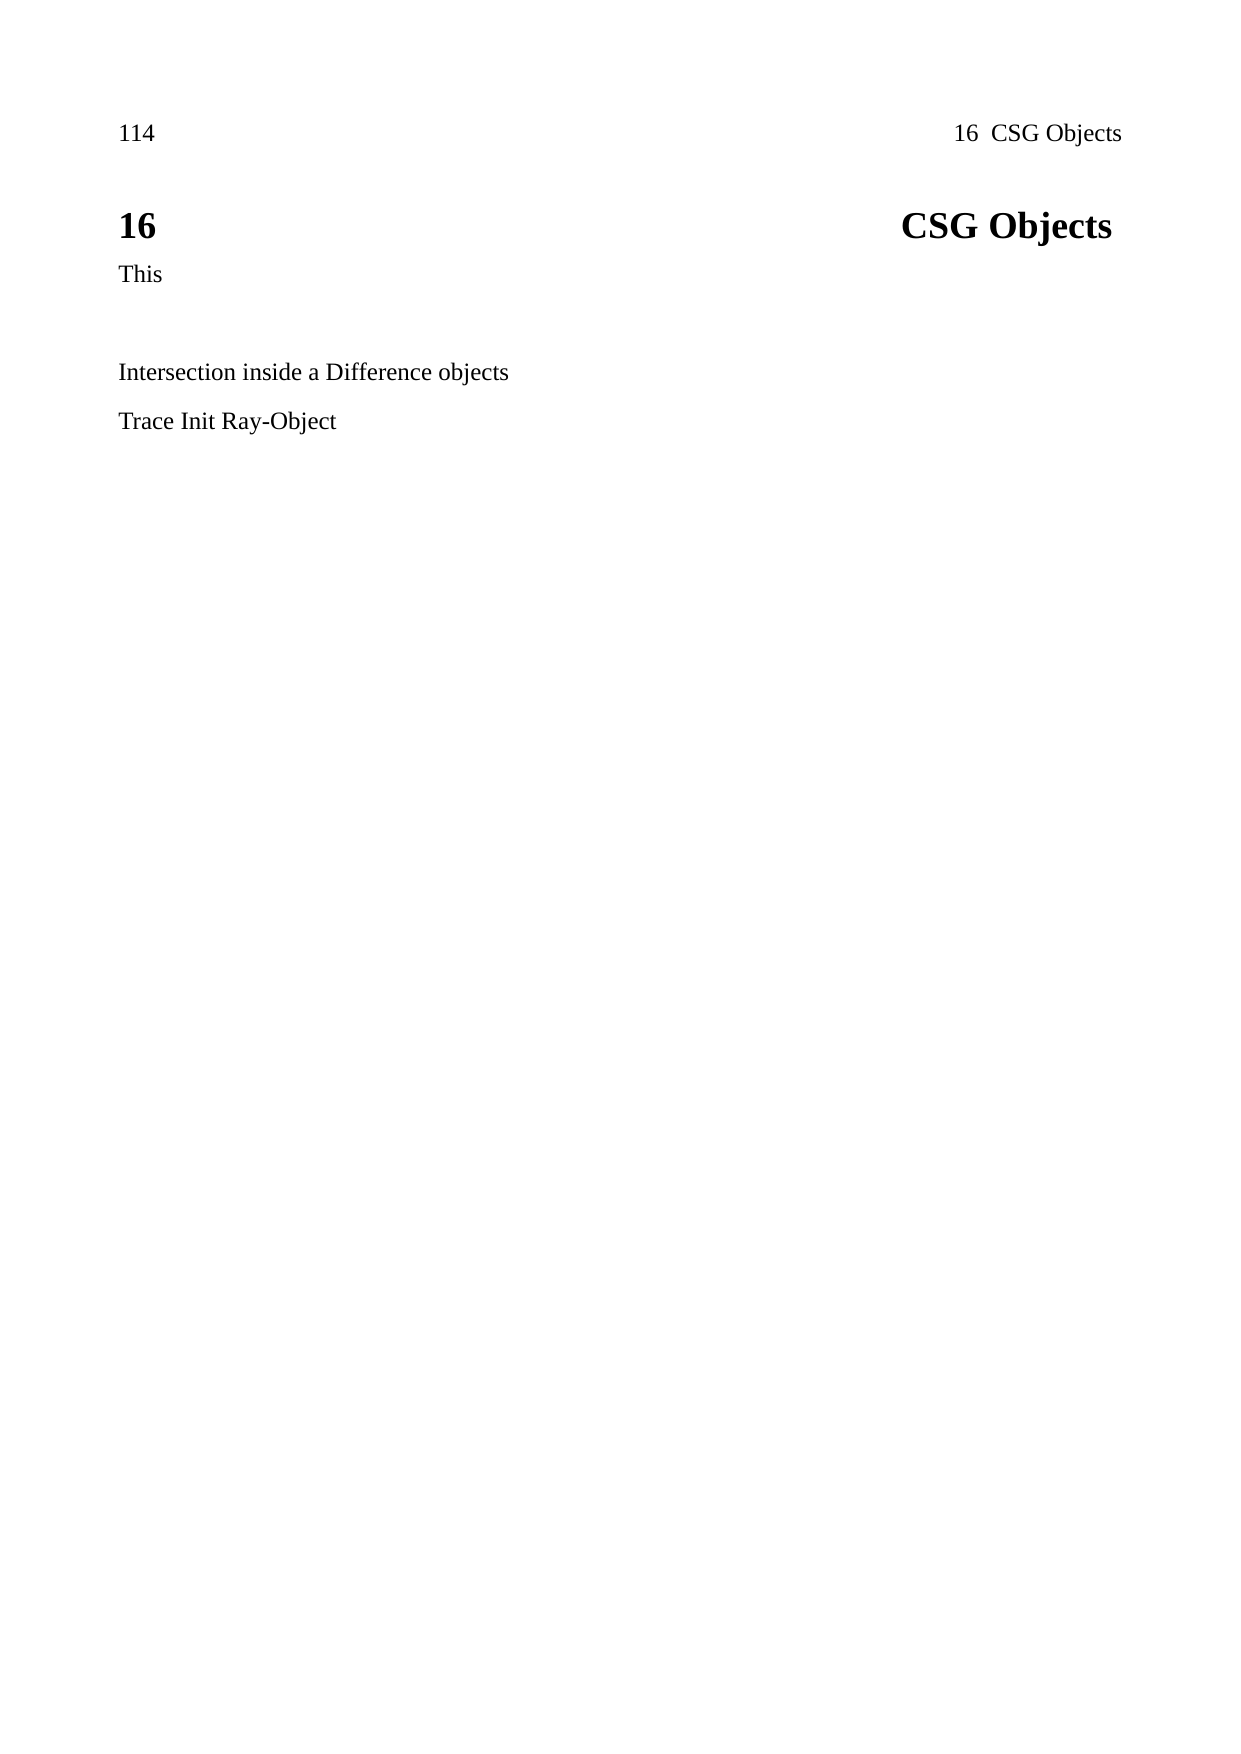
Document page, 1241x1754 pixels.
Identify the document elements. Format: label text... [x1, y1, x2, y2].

text This [118, 259, 1122, 288]
text Intersection inside a Difference objects [118, 357, 1122, 386]
subtitle CSG Objects [118, 203, 1122, 247]
text Trace Init Ray-Object [118, 406, 1122, 435]
